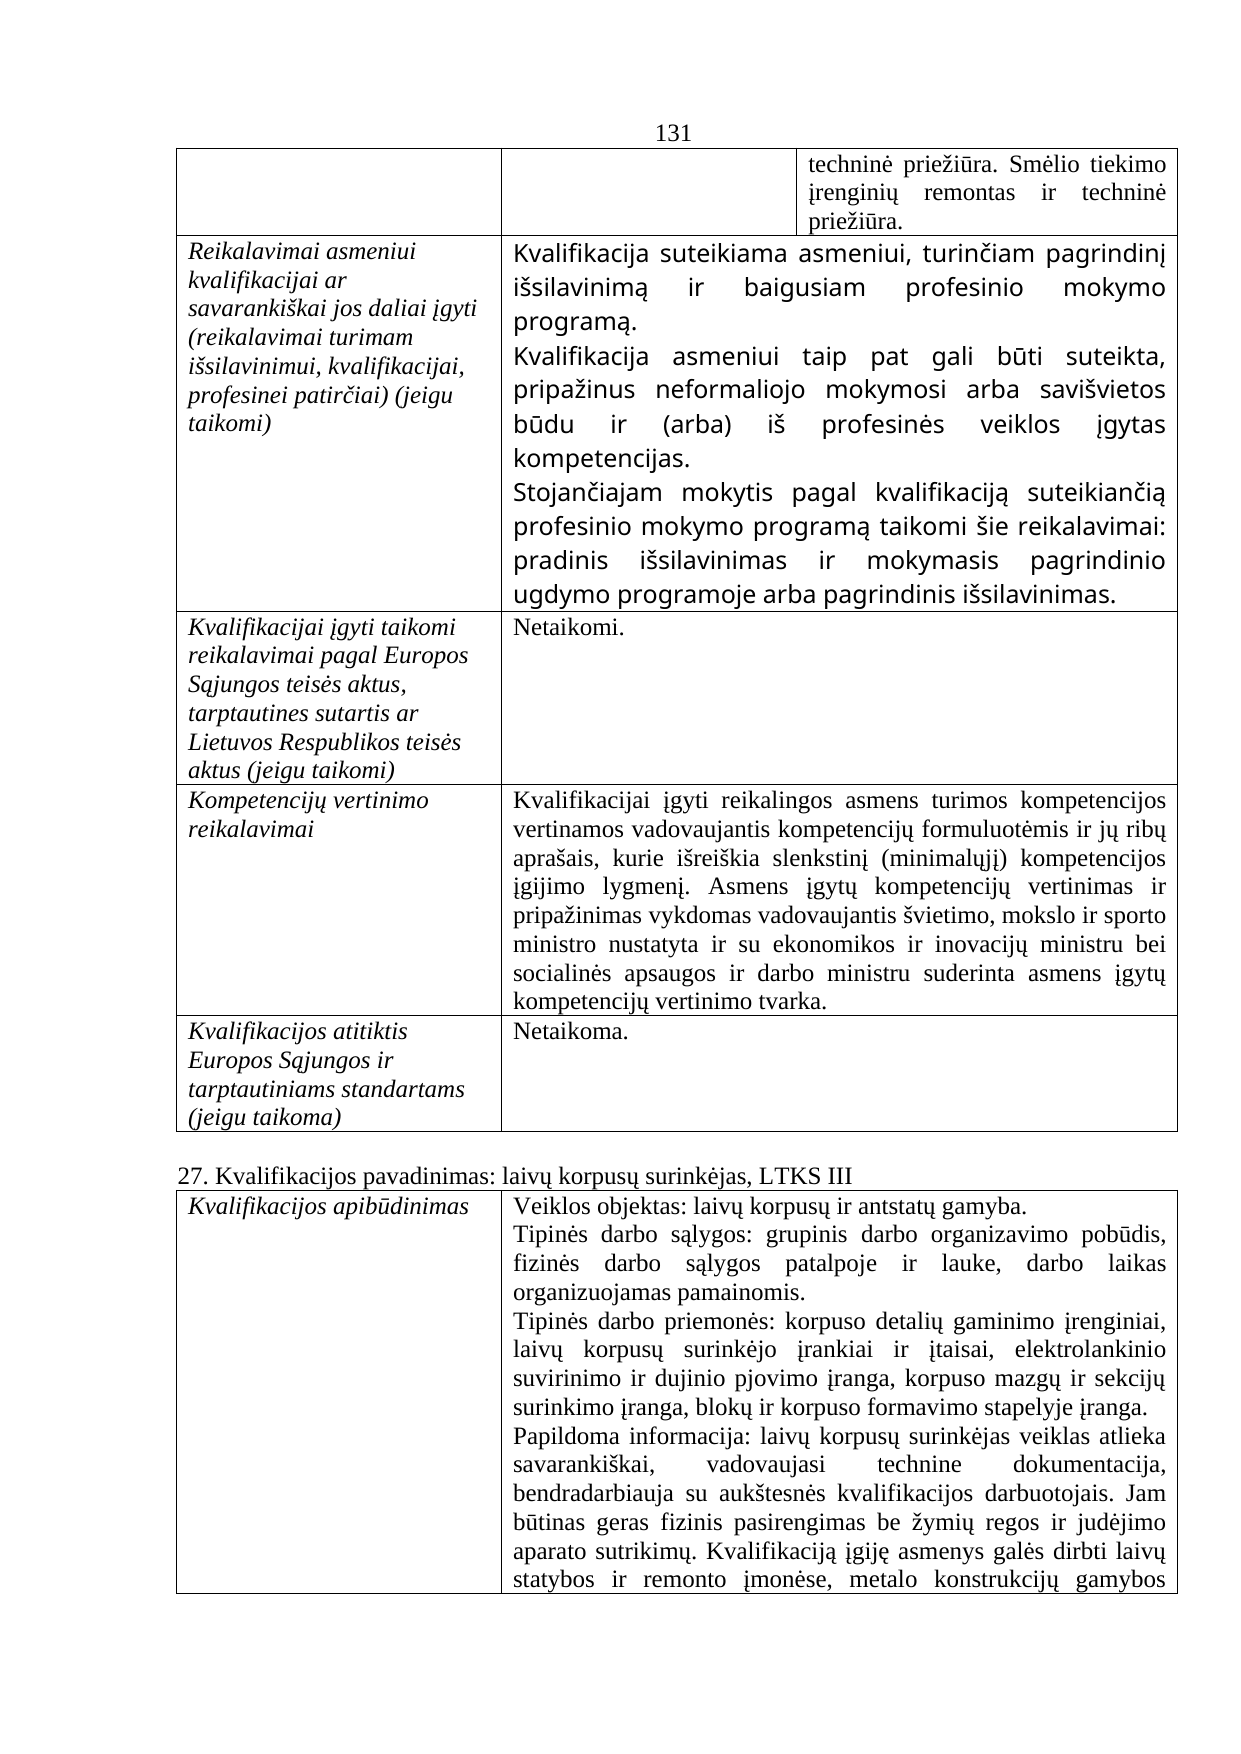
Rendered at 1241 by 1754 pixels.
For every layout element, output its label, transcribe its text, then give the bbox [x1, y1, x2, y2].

table_header Veiklos objektas: laivų korpusų ir antstatų gamyba. Tipinės darbo sąlygos: grupinis darbo organizavimo pobūdis, fizinės darbo sąlygos patalpoje ir lauke, darbo laikas organizuojamas pamainomis. Tipinės darbo priemonės: korpuso detalių gaminimo įrenginiai, laivų korpusų surinkėjo įrankiai ir įtaisai, elektrolankinio suvirinimo ir dujinio pjovimo įranga, korpuso mazgų ir sekcijų surinkimo įranga, blokų ir korpuso formavimo stapelyje įranga. Papildoma informacija: laivų korpusų surinkėjas veiklas atlieka savarankiškai, vadovaujasi technine dokumentacija, bendradarbiauja su aukštesnės kvalifikacijos darbuotojais. Jam būtinas geras fizinis pasirengimas be žymių regos ir judėjimo aparato sutrikimų. Kvalifikaciją įgiję asmenys galės dirbti laivų statybos ir remonto įmonėse, metalo konstrukcijų gamybos [502, 1191, 1177, 1593]
table_header Kvalifikacijos apibūdinimas [177, 1191, 501, 1593]
table_cell Kvalifikacijai įgyti taikomi reikalavimai pagal Europos Sąjungos teisės aktus, tarptautines sutartis ar Lietuvos Respublikos teisės aktus (jeigu taikomi) [177, 612, 501, 784]
table_cell Netaikoma. [502, 1016, 1177, 1131]
table_cell Netaikomi. [502, 612, 1177, 784]
table_cell [502, 149, 796, 235]
table_cell techninė priežiūra. Smėlio tiekimo įrenginių remontas ir techninė priežiūra. [797, 149, 1177, 235]
table_cell Kvalifikacijai įgyti reikalingos asmens turimos kompetencijos vertinamos vadovaujantis kompetencijų formuluotėmis ir jų ribų aprašais, kurie išreiškia slenkstinį (minimalųjį) kompetencijos įgijimo lygmenį. Asmens įgytų kompetencijų vertinimas ir pripažinimas vykdomas vadovaujantis švietimo, mokslo ir sporto ministro nustatyta ir su ekonomikos ir inovacijų ministru bei socialinės apsaugos ir darbo ministru suderinta asmens įgytų kompetencijų vertinimo tvarka. [502, 785, 1177, 1015]
table_cell [177, 149, 501, 235]
table_cell Kompetencijų vertinimo reikalavimai [177, 785, 501, 1015]
text 27. Kvalifikacijos pavadinimas: laivų korpusų surinkėjas, LTKS III [177, 1161, 1169, 1190]
table_cell Kvalifikacijos atitiktis Europos Sąjungos ir tarptautiniams standartams (jeigu taikoma) [177, 1016, 501, 1131]
table_cell Kvalifikacija suteikiama asmeniui, turinčiam pagrindinį išsilavinimą ir baigusiam profesinio mokymo programą. Kvalifikacija asmeniui taip pat gali būti suteikta, pripažinus neformaliojo mokymosi arba savišvietos būdu ir (arba) iš profesinės veiklos įgytas kompetencijas. Stojančiajam mokytis pagal kvalifikaciją suteikiančią profesinio mokymo programą taikomi šie reikalavimai: pradinis išsilavinimas ir mokymasis pagrindinio ugdymo programoje arba pagrindinis išsilavinimas. [502, 236, 1177, 611]
table_cell Reikalavimai asmeniui kvalifikacijai ar savarankiškai jos daliai įgyti (reikalavimai turimam išsilavinimui, kvalifikacijai, profesinei patirčiai) (jeigu taikomi) [177, 236, 501, 611]
